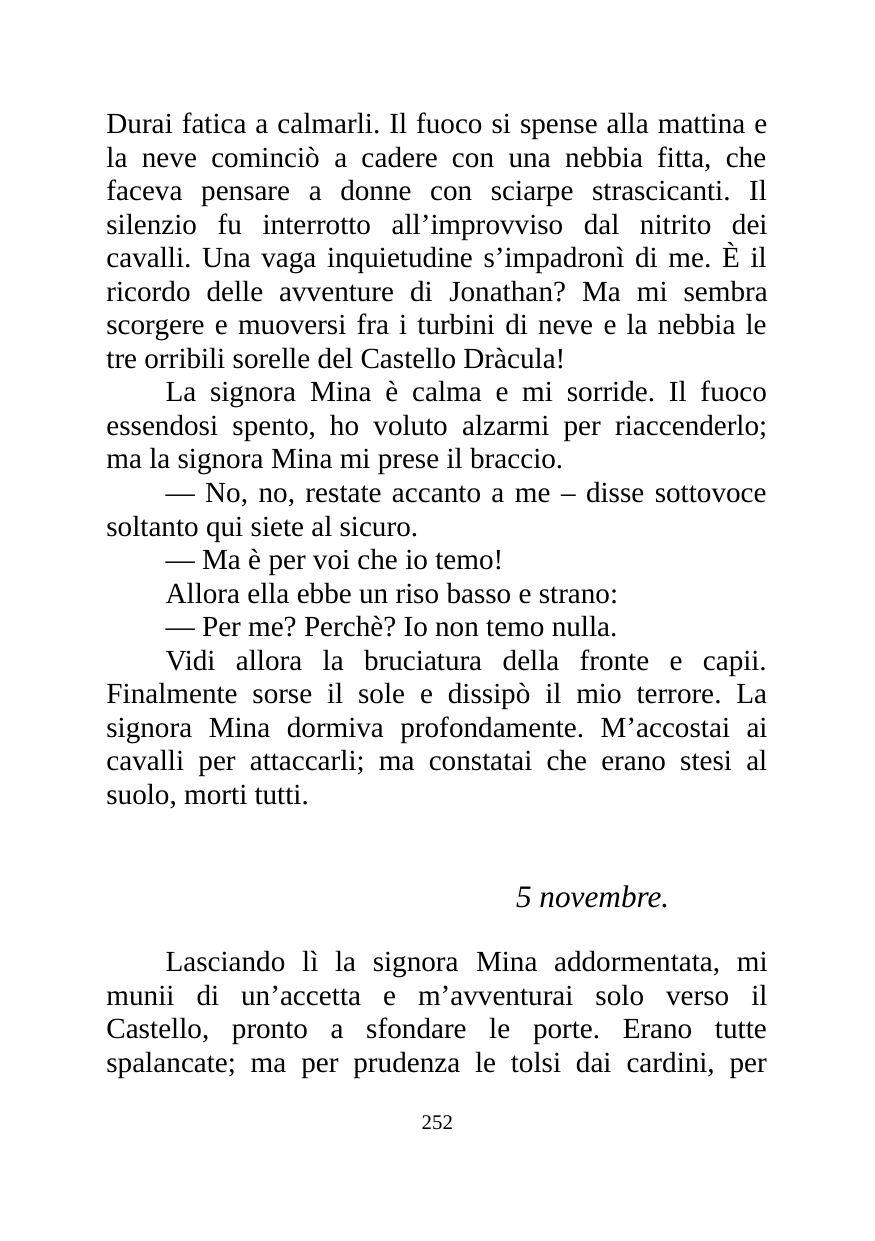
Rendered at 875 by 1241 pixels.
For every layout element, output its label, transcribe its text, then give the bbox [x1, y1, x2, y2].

text Vidi allora la bruciatura della fronte e capii. Finalmente sorse il sole e dissipò il mio terrore. La signora Mina dormiva profondamente. M’accostai ai cavalli per attaccarli; ma constatai che erano stesi al suolo, morti tutti. [106, 643, 768, 811]
text — Per me? Perchè? Io non temo nulla. [106, 609, 768, 643]
text Allora ella ebbe un riso basso e strano: [106, 576, 768, 609]
text — Ma è per voi che io temo! [106, 542, 768, 576]
text 5 novembre. [106, 822, 768, 914]
text La signora Mina è calma e mi sorride. Il fuoco essendosi spento, ho voluto alzarmi per riaccenderlo; ma la signora Mina mi prese il braccio. [106, 374, 768, 475]
text Durai fatica a calmarli. Il fuoco si spense alla mattina e la neve cominciò a cadere con una nebbia fitta, che faceva pensare a donne con sciarpe strascicanti. Il silenzio fu interrotto all’improvviso dal nitrito dei cavalli. Una vaga inquietudine s’impadronì di me. È il ricordo delle avventure di Jonathan? Ma mi sembra scorgere e muoversi fra i turbini di neve e la nebbia le tre orribili sorelle del Castello Dràcula! [106, 106, 768, 374]
text — No, no, restate accanto a me – disse sottovoce soltanto qui siete al sicuro. [106, 475, 768, 542]
text Lasciando lì la signora Mina addormentata, mi munii di un’accetta e m’avventurai solo verso il Castello, pronto a sfondare le porte. Erano tutte spalancate; ma per prudenza le tolsi dai cardini, per [106, 944, 768, 1078]
